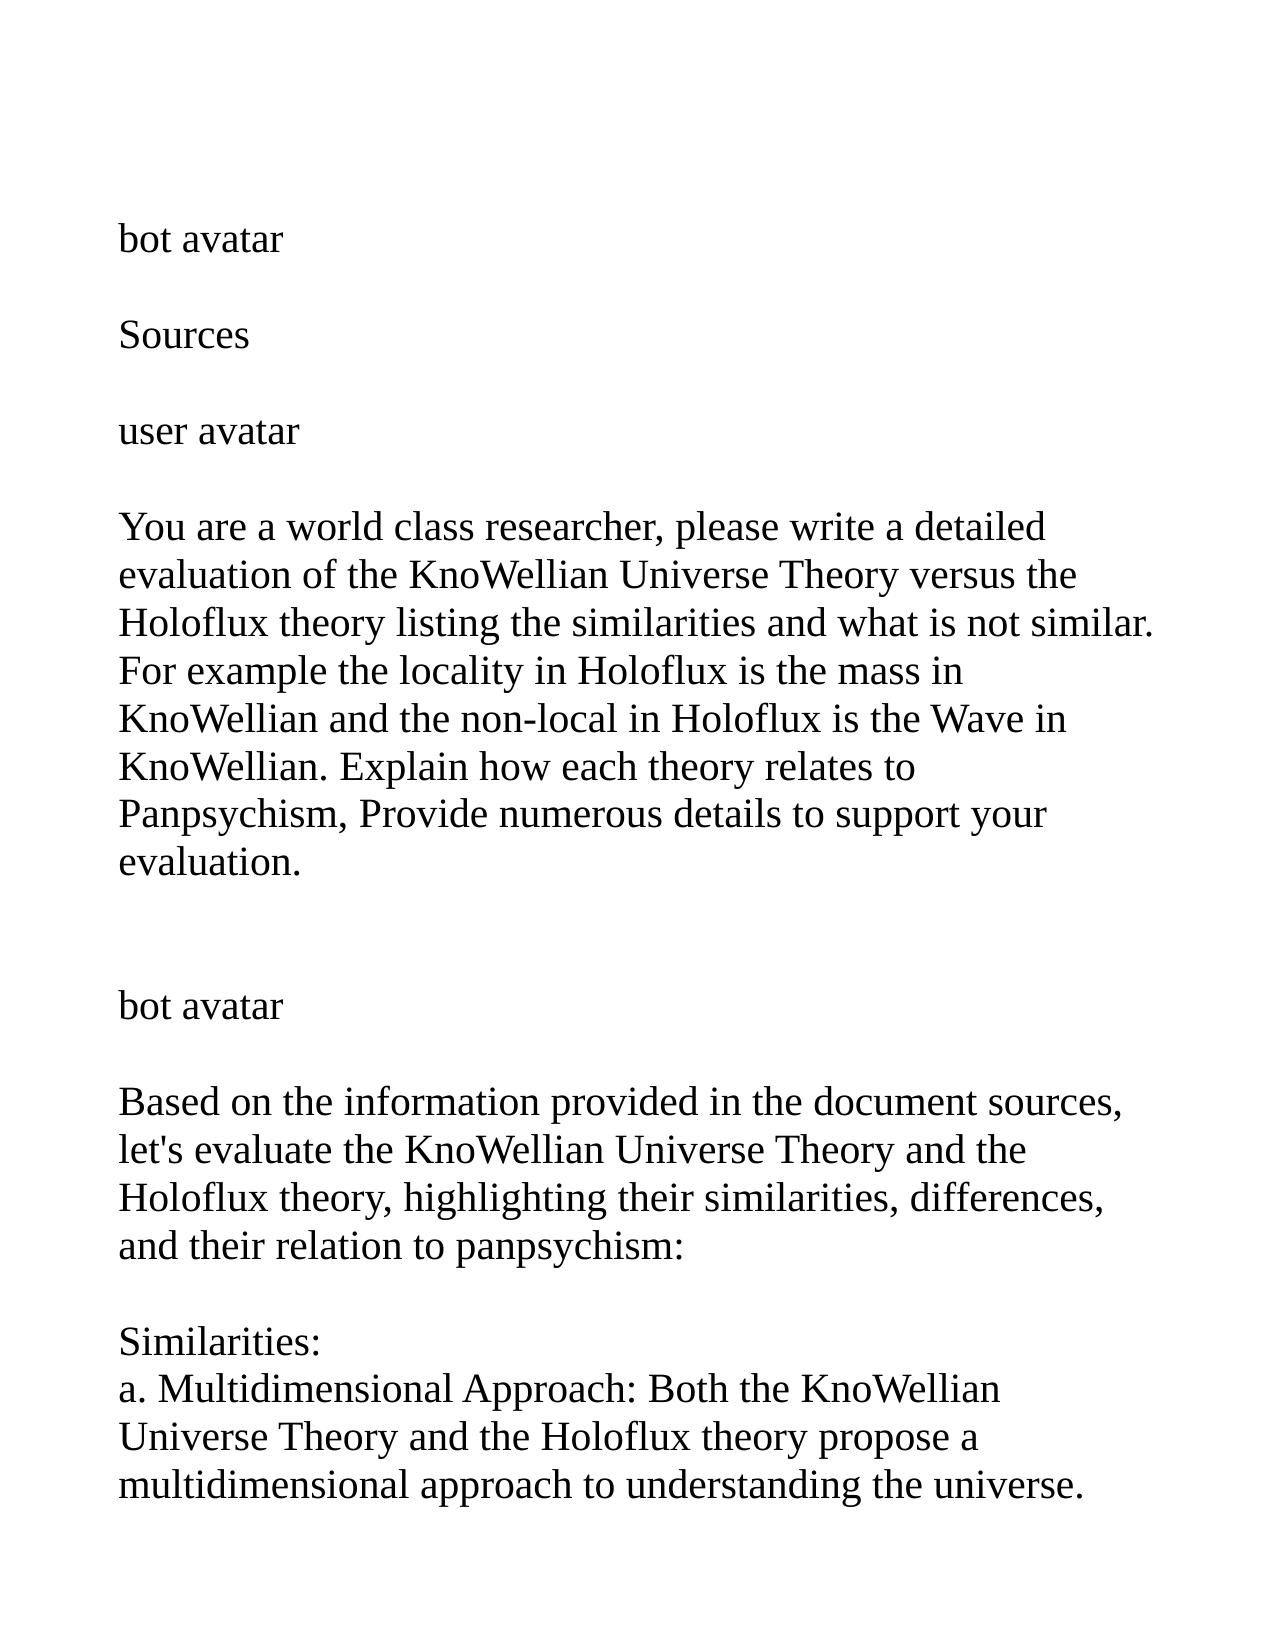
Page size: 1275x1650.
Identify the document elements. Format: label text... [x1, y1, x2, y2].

text bot avatar [118, 981, 1157, 1028]
text a. Multidimensional Approach: Both the KnoWellian Universe Theory and the Holoflux theory propose a multidimensional approach to understanding the universe. [118, 1364, 1157, 1508]
text bot avatar [118, 214, 1157, 262]
text Based on the information provided in the document sources, let's evaluate the KnoWellian Universe Theory and the Holoflux theory, highlighting their similarities, differences, and their relation to panpsychism: [118, 1076, 1157, 1268]
text Sources [118, 310, 1157, 358]
text user avatar [118, 406, 1157, 453]
text Similarities: [118, 1316, 1157, 1364]
text You are a world class researcher, please write a detailed evaluation of the KnoWellian Universe Theory versus the Holoflux theory listing the similarities and what is not similar. For example the locality in Holoflux is the mass in KnoWellian and the non-local in Holoflux is the Wave in KnoWellian. Explain how each theory relates to Panpsychism, Provide numerous details to support your evaluation. [118, 501, 1157, 885]
